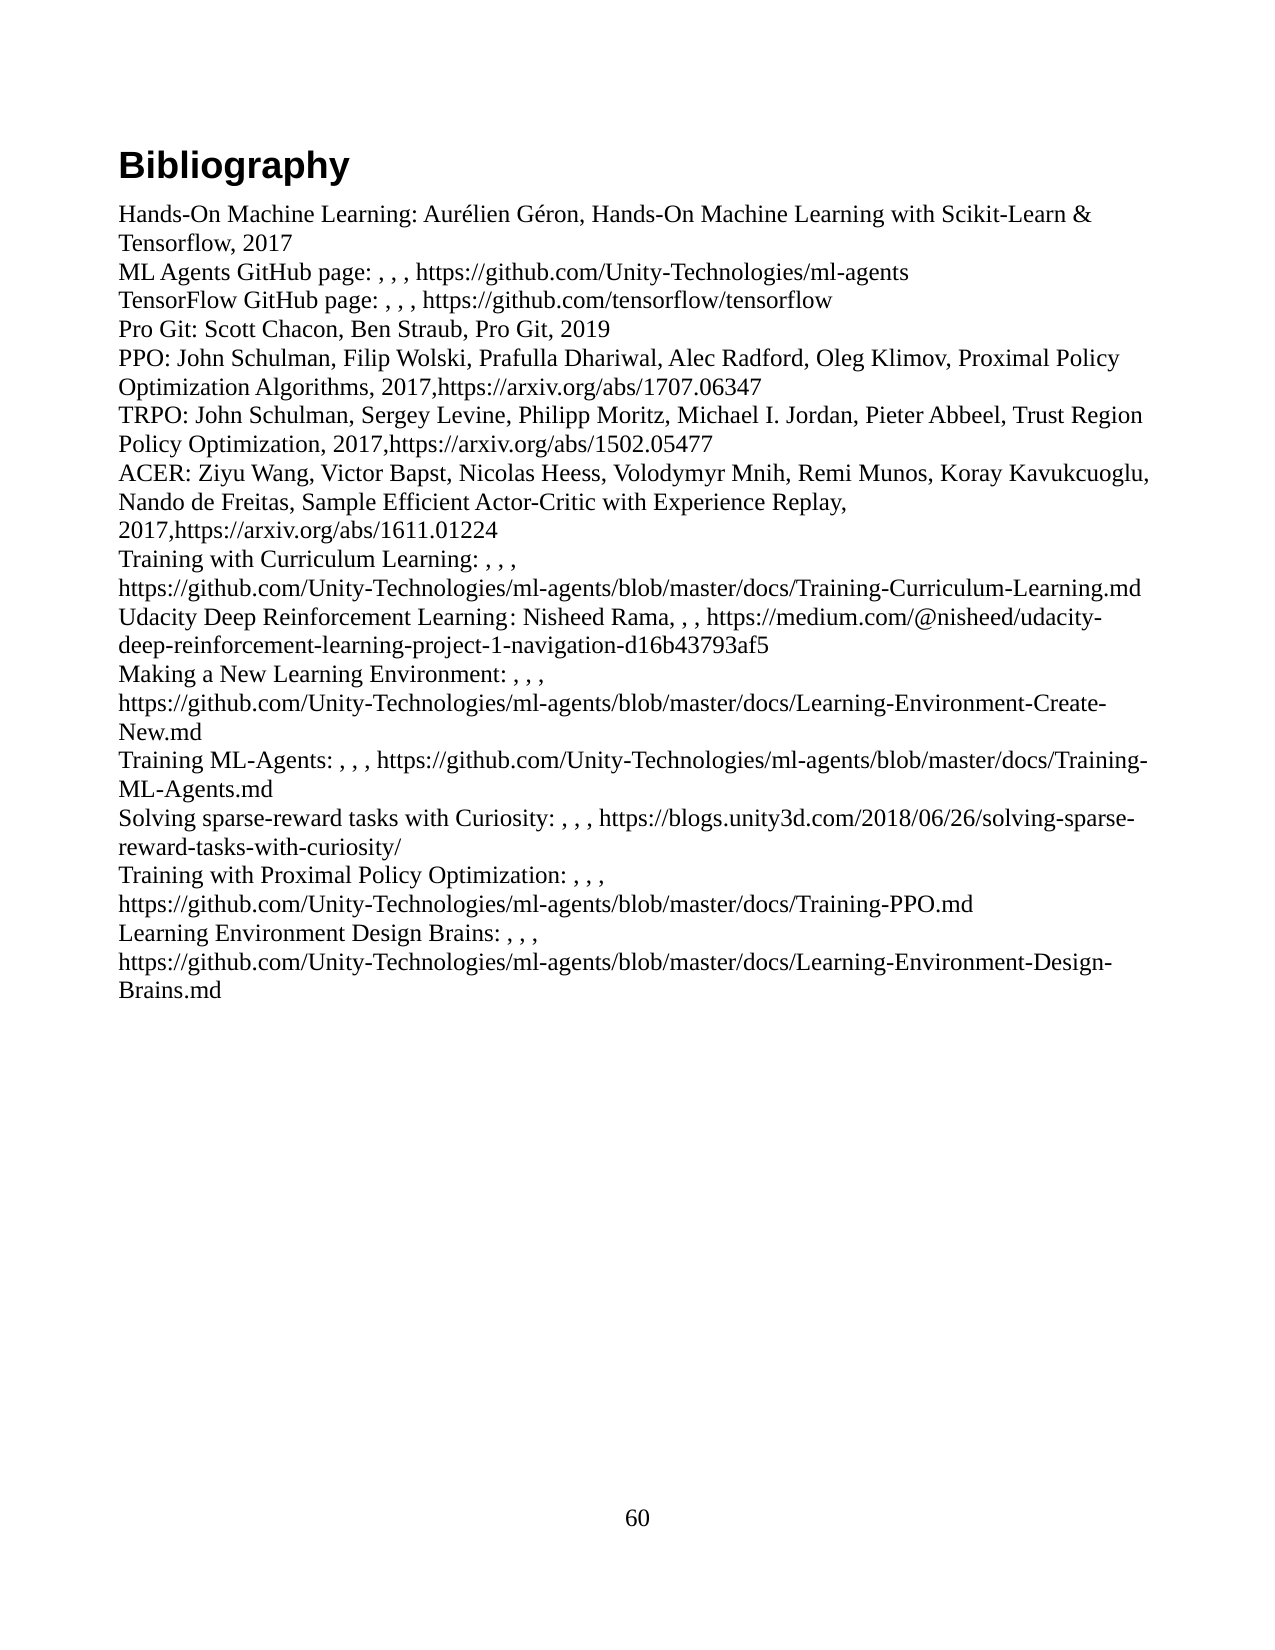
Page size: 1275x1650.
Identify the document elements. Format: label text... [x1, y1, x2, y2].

text Learning Environment Design Brains: , , , https://github.com/Unity-Technologies/ml-agents/blob/master/docs/Learning-Environment-Design-Brains.md [118, 918, 1157, 1004]
text Training with Curriculum Learning: , , , https://github.com/Unity-Technologies/ml-agents/blob/master/docs/Training-Curriculum-Learning.md [118, 544, 1157, 602]
text Pro Git: Scott Chacon, Ben Straub, Pro Git, 2019 [118, 314, 1157, 343]
text Training ML-Agents: , , , https://github.com/Unity-Technologies/ml-agents/blob/master/docs/Training-ML-Agents.md [118, 746, 1157, 803]
text Making a New Learning Environment: , , , https://github.com/Unity-Technologies/ml-agents/blob/master/docs/Learning-Environment-Create-New.md [118, 659, 1157, 746]
text Solving sparse-reward tasks with Curiosity: , , , https://blogs.unity3d.com/2018/06/26/solving-sparse-reward-tasks-with-curiosity/ [118, 803, 1157, 861]
text ACER: Ziyu Wang, Victor Bapst, Nicolas Heess, Volodymyr Mnih, Remi Munos, Koray Kavukcuoglu, Nando de Freitas, Sample Efficient Actor-Critic with Experience Replay, 2017,https://arxiv.org/abs/1611.01224 [118, 458, 1157, 544]
text PPO: John Schulman, Filip Wolski, Prafulla Dhariwal, Alec Radford, Oleg Klimov, Proximal Policy Optimization Algorithms, 2017,https://arxiv.org/abs/1707.06347 [118, 343, 1157, 401]
text TRPO: John Schulman, Sergey Levine, Philipp Moritz, Michael I. Jordan, Pieter Abbeel, Trust Region Policy Optimization, 2017,https://arxiv.org/abs/1502.05477 [118, 401, 1157, 458]
text Udacity Deep Reinforcement Learning : Nisheed Rama, , , https://medium.com/@nisheed/udacity-deep-reinforcement-learning-project-1-navigation-d16b43793af5 [118, 602, 1157, 659]
text ML Agents GitHub page: , , , https://github.com/Unity-Technologies/ml-agents [118, 257, 1157, 286]
text Hands-On Machine Learning: Aurélien Géron, Hands-On Machine Learning with Scikit-Learn & Tensorflow, 2017 [118, 199, 1157, 257]
subtitle Bibliography [118, 143, 1157, 187]
text TensorFlow GitHub page: , , , https://github.com/tensorflow/tensorflow [118, 286, 1157, 314]
text Training with Proximal Policy Optimization: , , , https://github.com/Unity-Technologies/ml-agents/blob/master/docs/Training-PPO.md [118, 861, 1157, 918]
